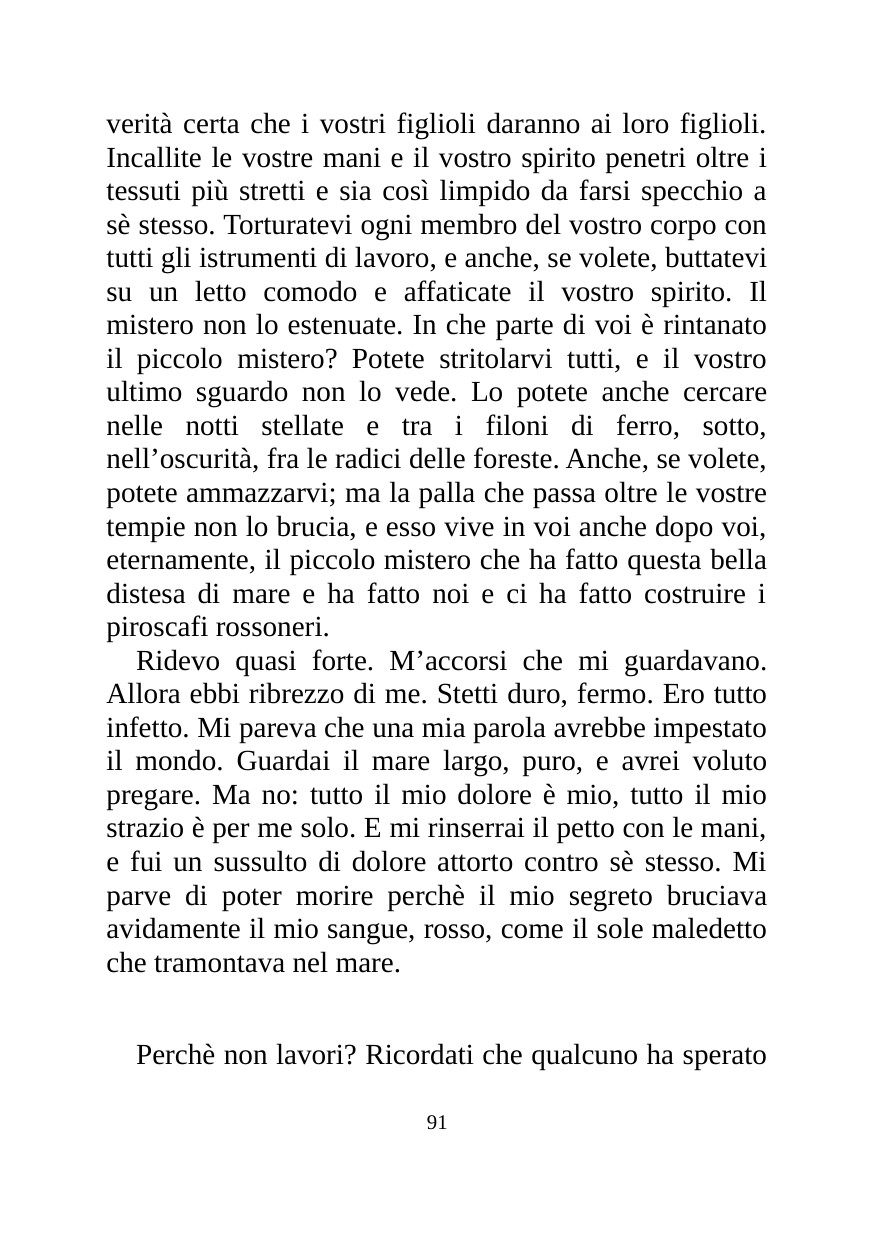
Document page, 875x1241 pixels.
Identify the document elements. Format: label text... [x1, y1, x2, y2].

text verità certa che i vostri figlioli daranno ai loro figlioli. Incallite le vostre mani e il vostro spirito penetri oltre i tessuti più stretti e sia così limpido da farsi specchio a sè stesso. Torturatevi ogni membro del vostro corpo con tutti gli istrumenti di lavoro, e anche, se volete, buttatevi su un letto comodo e affaticate il vostro spirito. Il mistero non lo estenuate. In che parte di voi è rintanato il piccolo mistero? Potete stritolarvi tutti, e il vostro ultimo sguardo non lo vede. Lo potete anche cercare nelle notti stellate e tra i filoni di ferro, sotto, nell’oscurità, fra le radici delle foreste. Anche, se volete, potete ammazzarvi; ma la palla che passa oltre le vostre tempie non lo brucia, e esso vive in voi anche dopo voi, eternamente, il piccolo mistero che ha fatto questa bella distesa di mare e ha fatto noi e ci ha fatto costruire i piroscafi rossoneri. [106, 106, 768, 643]
text Ridevo quasi forte. M’accorsi che mi guardavano. Allora ebbi ribrezzo di me. Stetti duro, fermo. Ero tutto infetto. Mi pareva che una mia parola avrebbe impestato il mondo. Guardai il mare largo, puro, e avrei voluto pregare. Ma no: tutto il mio dolore è mio, tutto il mio strazio è per me solo. E mi rinserrai il petto con le mani, e fui un sussulto di dolore attorto contro sè stesso. Mi parve di poter morire perchè il mio segreto bruciava avidamente il mio sangue, rosso, come il sole maledetto che tramontava nel mare. [106, 643, 768, 978]
text Perchè non lavori? Ricordati che qualcuno ha sperato [106, 1037, 768, 1071]
